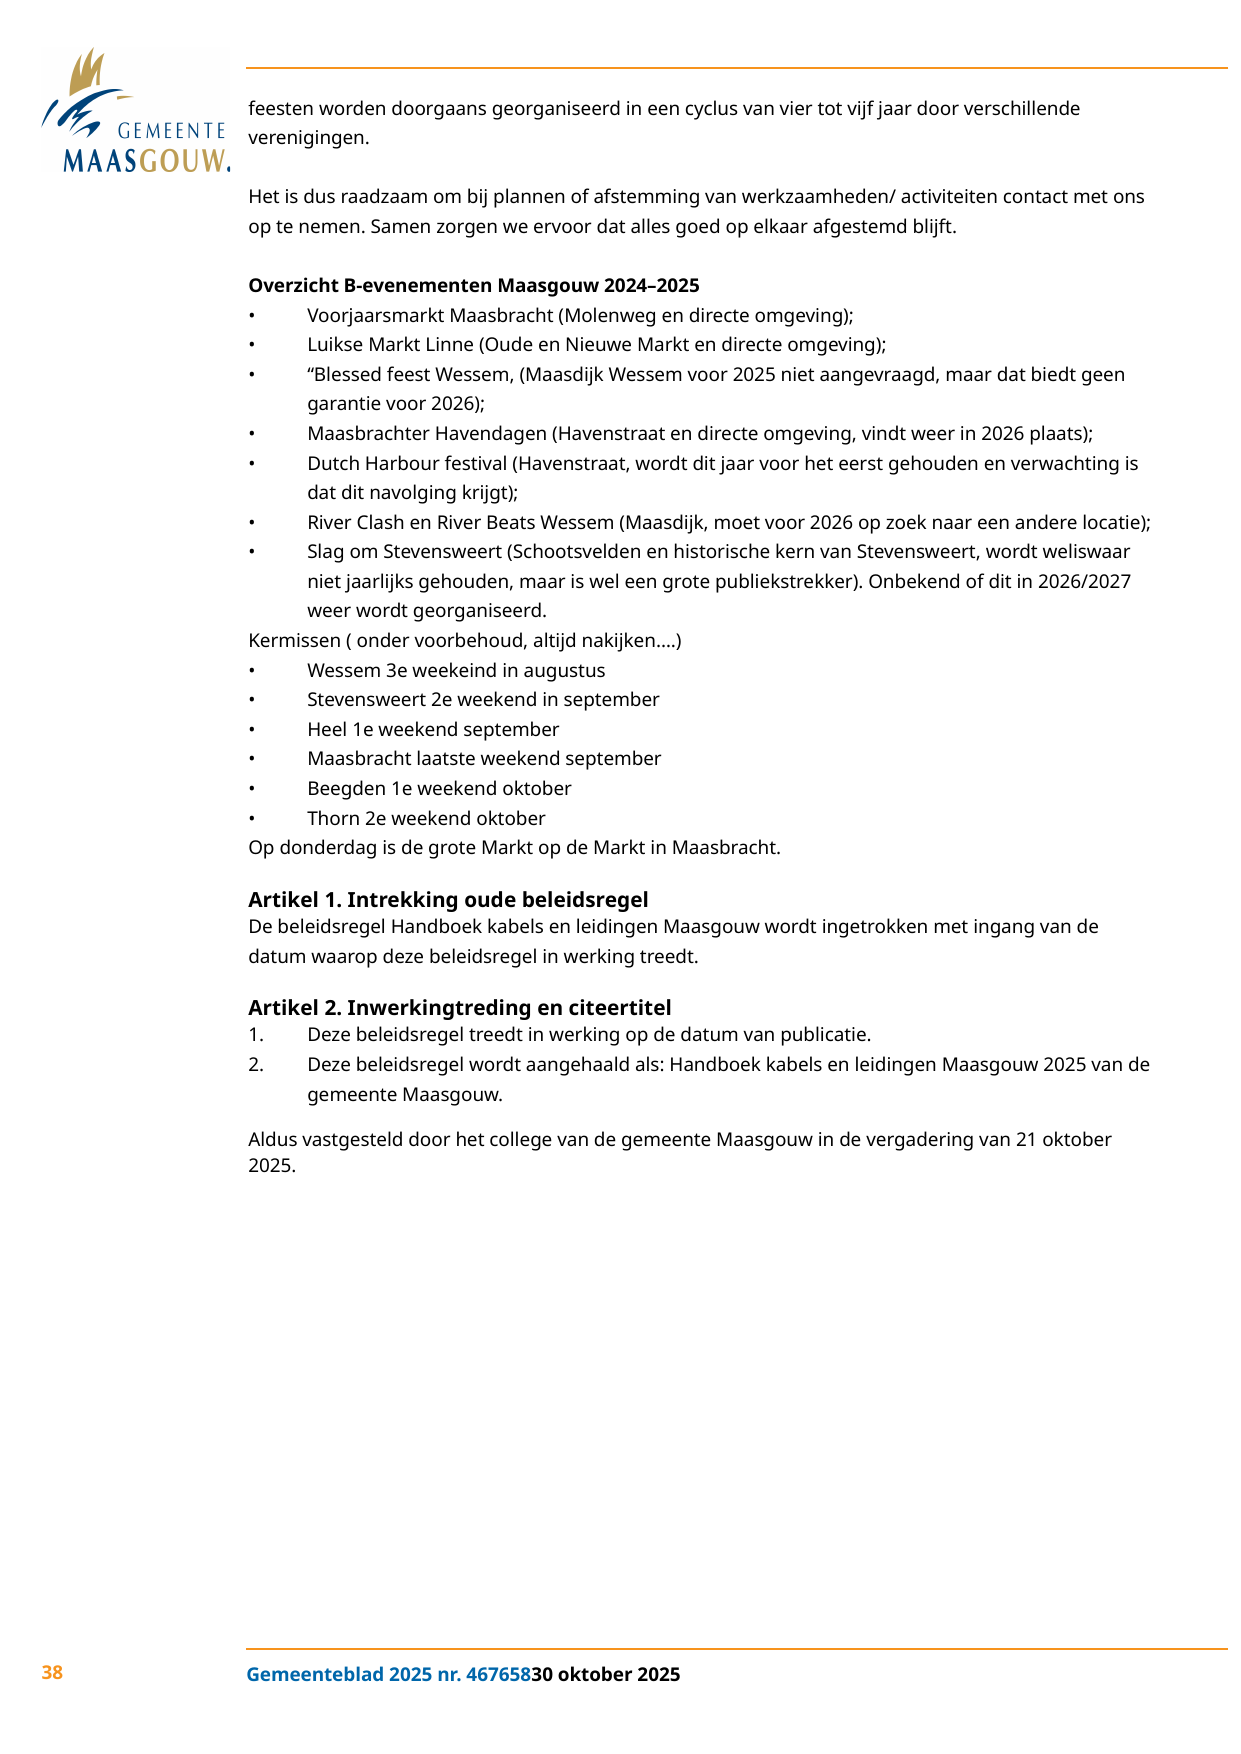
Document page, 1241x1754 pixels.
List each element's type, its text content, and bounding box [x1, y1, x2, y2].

text Op donderdag is de grote Markt op de Markt in Maasbracht. [248, 834, 1152, 860]
list Slag om Stevensweert (Schootsvelden en historische kern van Stevensweert, wordt weliswaar niet jaarlijks gehouden, maar is wel een grote publiekstrekker). Onbekend of dit in 2026/2027 weer wordt georganiseerd. [248, 538, 1152, 623]
text Het is dus raadzaam om bij plannen of afstemming van werkzaamheden/ activiteiten contact met ons op te nemen. Samen zorgen we ervoor dat alles goed op elkaar afgestemd blijft. [248, 183, 1152, 239]
text Kermissen ( onder voorbehoud, altijd nakijken….) [248, 627, 1152, 653]
list Deze beleidsregel wordt aangehaald als: Handboek kabels en leidingen Maasgouw 2025 van de gemeente Maasgouw. [248, 1051, 1152, 1107]
list Heel 1e weekend september [248, 716, 1152, 742]
list River Clash en River Beats Wessem (Maasdijk, moet voor 2026 op zoek naar een andere locatie); [248, 509, 1152, 535]
list Stevensweert 2e weekend in september [248, 686, 1152, 712]
list Maasbrachter Havendagen (Havenstraat en directe omgeving, vindt weer in 2026 plaats); [248, 420, 1152, 446]
text Aldus vastgesteld door het college van de gemeente Maasgouw in de vergadering van 21 oktober 2025. [248, 1126, 1152, 1178]
text Artikel 1. Intrekking oude beleidsregel [248, 885, 1152, 913]
list Wessem 3e weekeind in augustus [248, 657, 1152, 683]
list “Blessed feest Wessem, (Maasdijk Wessem voor 2025 niet aangevraagd, maar dat biedt geen garantie voor 2026); [248, 361, 1152, 416]
list Beegden 1e weekend oktober [248, 775, 1152, 801]
text De beleidsregel Handboek kabels en leidingen Maasgouw wordt ingetrokken met ingang van de datum waarop deze beleidsregel in werking treedt. [248, 913, 1152, 968]
list Voorjaarsmarkt Maasbracht (Molenweg en directe omgeving); [248, 302, 1152, 328]
text Artikel 2. Inwerkingtreding en citeertitel [248, 993, 1152, 1022]
picture [41, 47, 231, 172]
list Thorn 2e weekend oktober [248, 805, 1152, 831]
text feesten worden doorgaans georganiseerd in een cyclus van vier tot vijf jaar door verschillende verenigingen. [248, 95, 1152, 150]
list Luikse Markt Linne (Oude en Nieuwe Markt en directe omgeving); [248, 331, 1152, 357]
text Overzicht B-evenementen Maasgouw 2024–2025 [248, 272, 1152, 298]
list Maasbracht laatste weekend september [248, 746, 1152, 771]
list Deze beleidsregel treedt in werking op de datum van publicatie. [248, 1022, 1152, 1047]
list Dutch Harbour festival (Havenstraat, wordt dit jaar voor het eerst gehouden en verwachting is dat dit navolging krijgt); [248, 450, 1152, 505]
